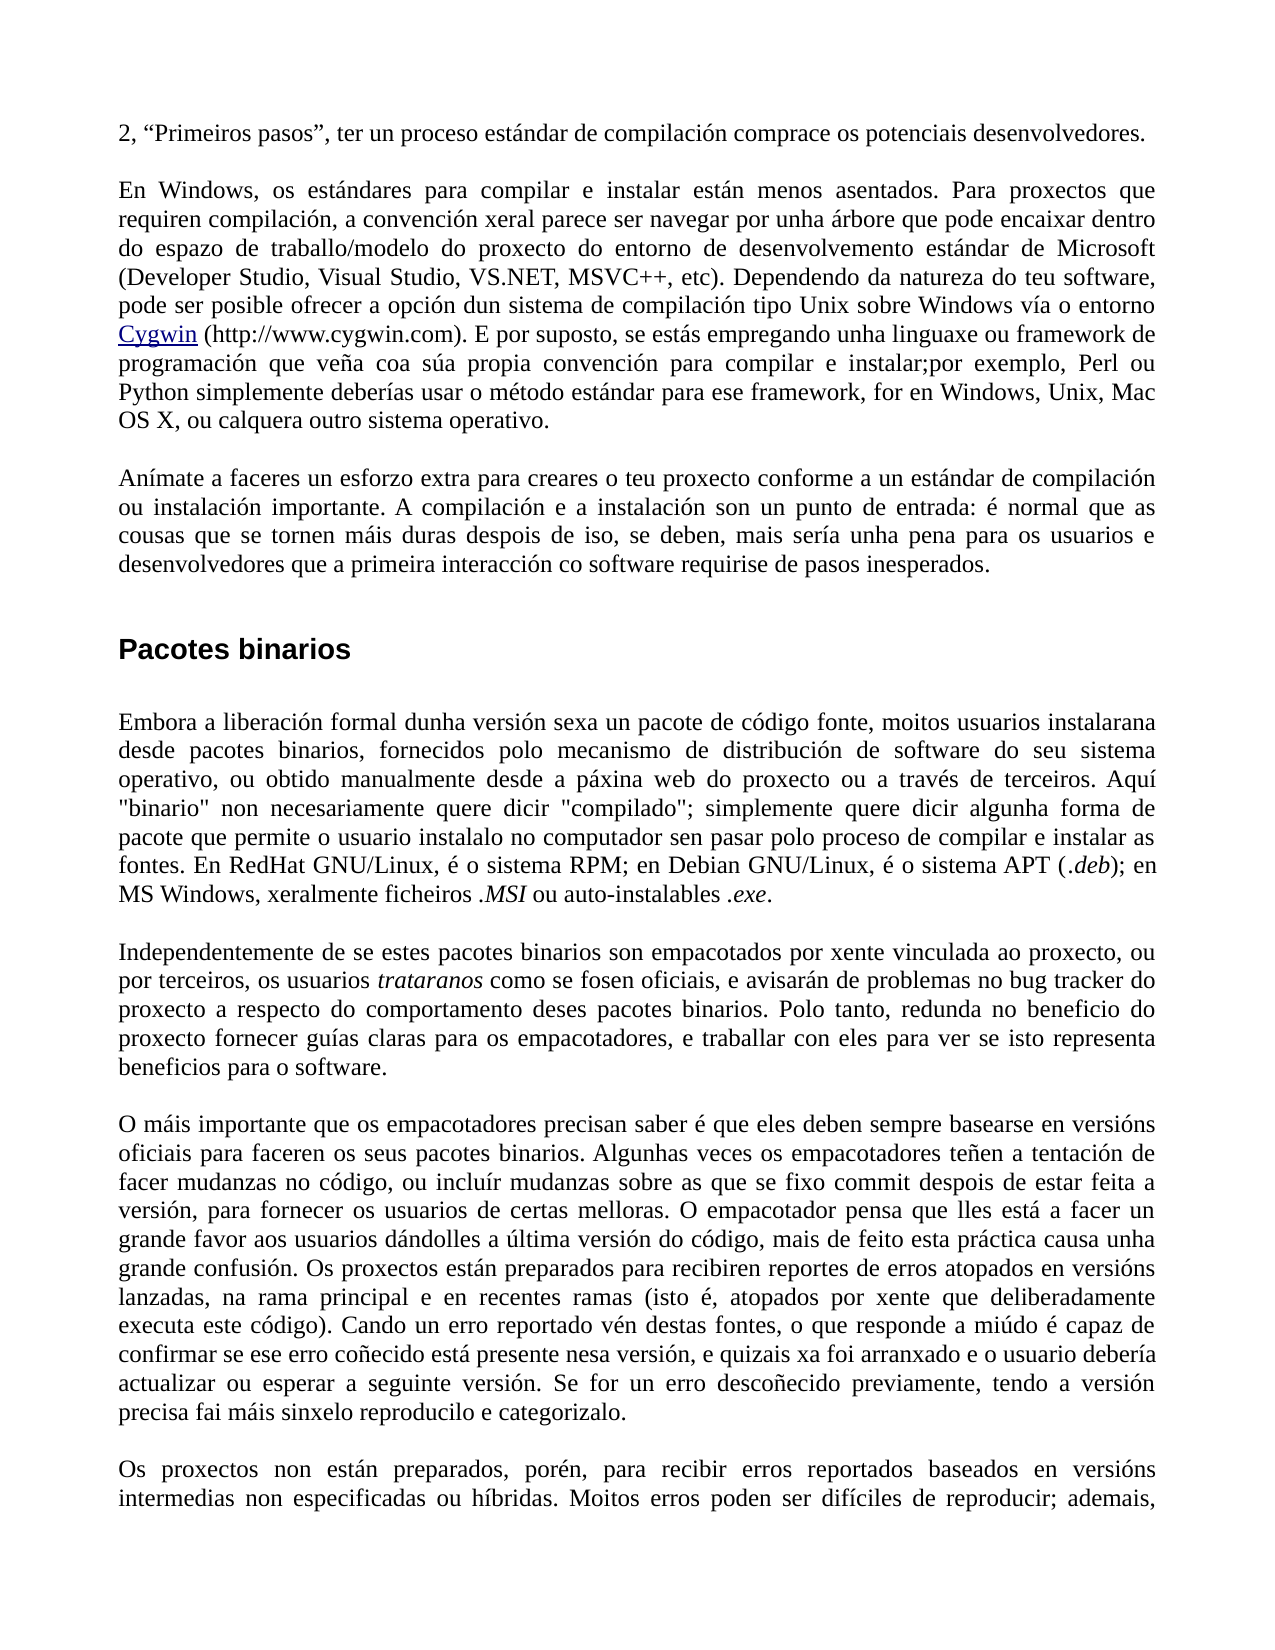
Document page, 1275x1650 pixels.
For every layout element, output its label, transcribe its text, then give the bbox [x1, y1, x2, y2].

text 2, “Primeiros pasos”, ter un proceso estándar de compilación comprace os potenciais desenvolvedores. [118, 118, 1157, 147]
text Anímate a faceres un esforzo extra para creares o teu proxecto conforme a un estándar de compilación ou instalación importante. A compilación e a instalación son un punto de entrada: é normal que as cousas que se tornen máis duras despois de iso, se deben, mais sería unha pena para os usuarios e desenvolvedores que a primeira interacción co software requirise de pasos inesperados. [118, 463, 1157, 578]
text Os proxectos non están preparados, porén, para recibir erros reportados baseados en versións intermedias non especificadas ou híbridas. Moitos erros poden ser difíciles de reproducir; ademais, [118, 1454, 1157, 1512]
text O máis importante que os empacotadores precisan saber é que eles deben sempre basearse en versións oficiais para faceren os seus pacotes binarios. Algunhas veces os empacotadores teñen a tentación de facer mudanzas no código, ou incluír mudanzas sobre as que se fixo commit despois de estar feita a versión, para fornecer os usuarios de certas melloras. O empacotador pensa que lles está a facer un grande favor aos usuarios dándolles a última versión do código, mais de feito esta práctica causa unha grande confusión. Os proxectos están preparados para recibiren reportes de erros atopados en versións lanzadas, na rama principal e en recentes ramas (isto é, atopados por xente que deliberadamente executa este código). Cando un erro reportado vén destas fontes, o que responde a miúdo é capaz de confirmar se ese erro coñecido está presente nesa versión, e quizais xa foi arranxado e o usuario debería actualizar ou esperar a seguinte versión. Se for un erro descoñecido previamente, tendo a versión precisa fai máis sinxelo reproducilo e categorizalo. [118, 1109, 1157, 1425]
text Embora a liberación formal dunha versión sexa un pacote de código fonte, moitos usuarios instalarana desde pacotes binarios, fornecidos polo mecanismo de distribución de software do seu sistema operativo, ou obtido manualmente desde a páxina web do proxecto ou a través de terceiros. Aquí "binario" non necesariamente quere dicir "compilado"; simplemente quere dicir algunha forma de pacote que permite o usuario instalalo no computador sen pasar polo proceso de compilar e instalar as fontes. En RedHat GNU/Linux, é o sistema RPM; en Debian GNU/Linux, é o sistema APT (.deb); en MS Windows, xeralmente ficheiros .MSI ou auto-instalables .exe. [118, 707, 1157, 908]
text Independentemente de se estes pacotes binarios son empacotados por xente vinculada ao proxecto, ou por terceiros, os usuarios trataranos como se fosen oficiais, e avisarán de problemas no bug tracker do proxecto a respecto do comportamento deses pacotes binarios. Polo tanto, redunda no beneficio do proxecto fornecer guías claras para os empacotadores, e traballar con eles para ver se isto representa beneficios para o software. [118, 937, 1157, 1080]
text En Windows, os estándares para compilar e instalar están menos asentados. Para proxectos que requiren compilación, a convención xeral parece ser navegar por unha árbore que pode encaixar dentro do espazo de traballo/modelo do proxecto do entorno de desenvolvemento estándar de Microsoft (Developer Studio, Visual Studio, VS.NET, MSVC++, etc). Dependendo da natureza do teu software, pode ser posible ofrecer a opción dun sistema de compilación tipo Unix sobre Windows vía o entorno Cygwin (http://www.cygwin.com). E por suposto, se estás empregando unha linguaxe ou framework de programación que veña coa súa propia convención para compilar e instalar;por exemplo, Perl ou Python simplemente deberías usar o método estándar para ese framework, for en Windows, Unix, Mac OS X, ou calquera outro sistema operativo. [118, 176, 1157, 434]
subtitle Pacotes binarios [118, 632, 1157, 665]
